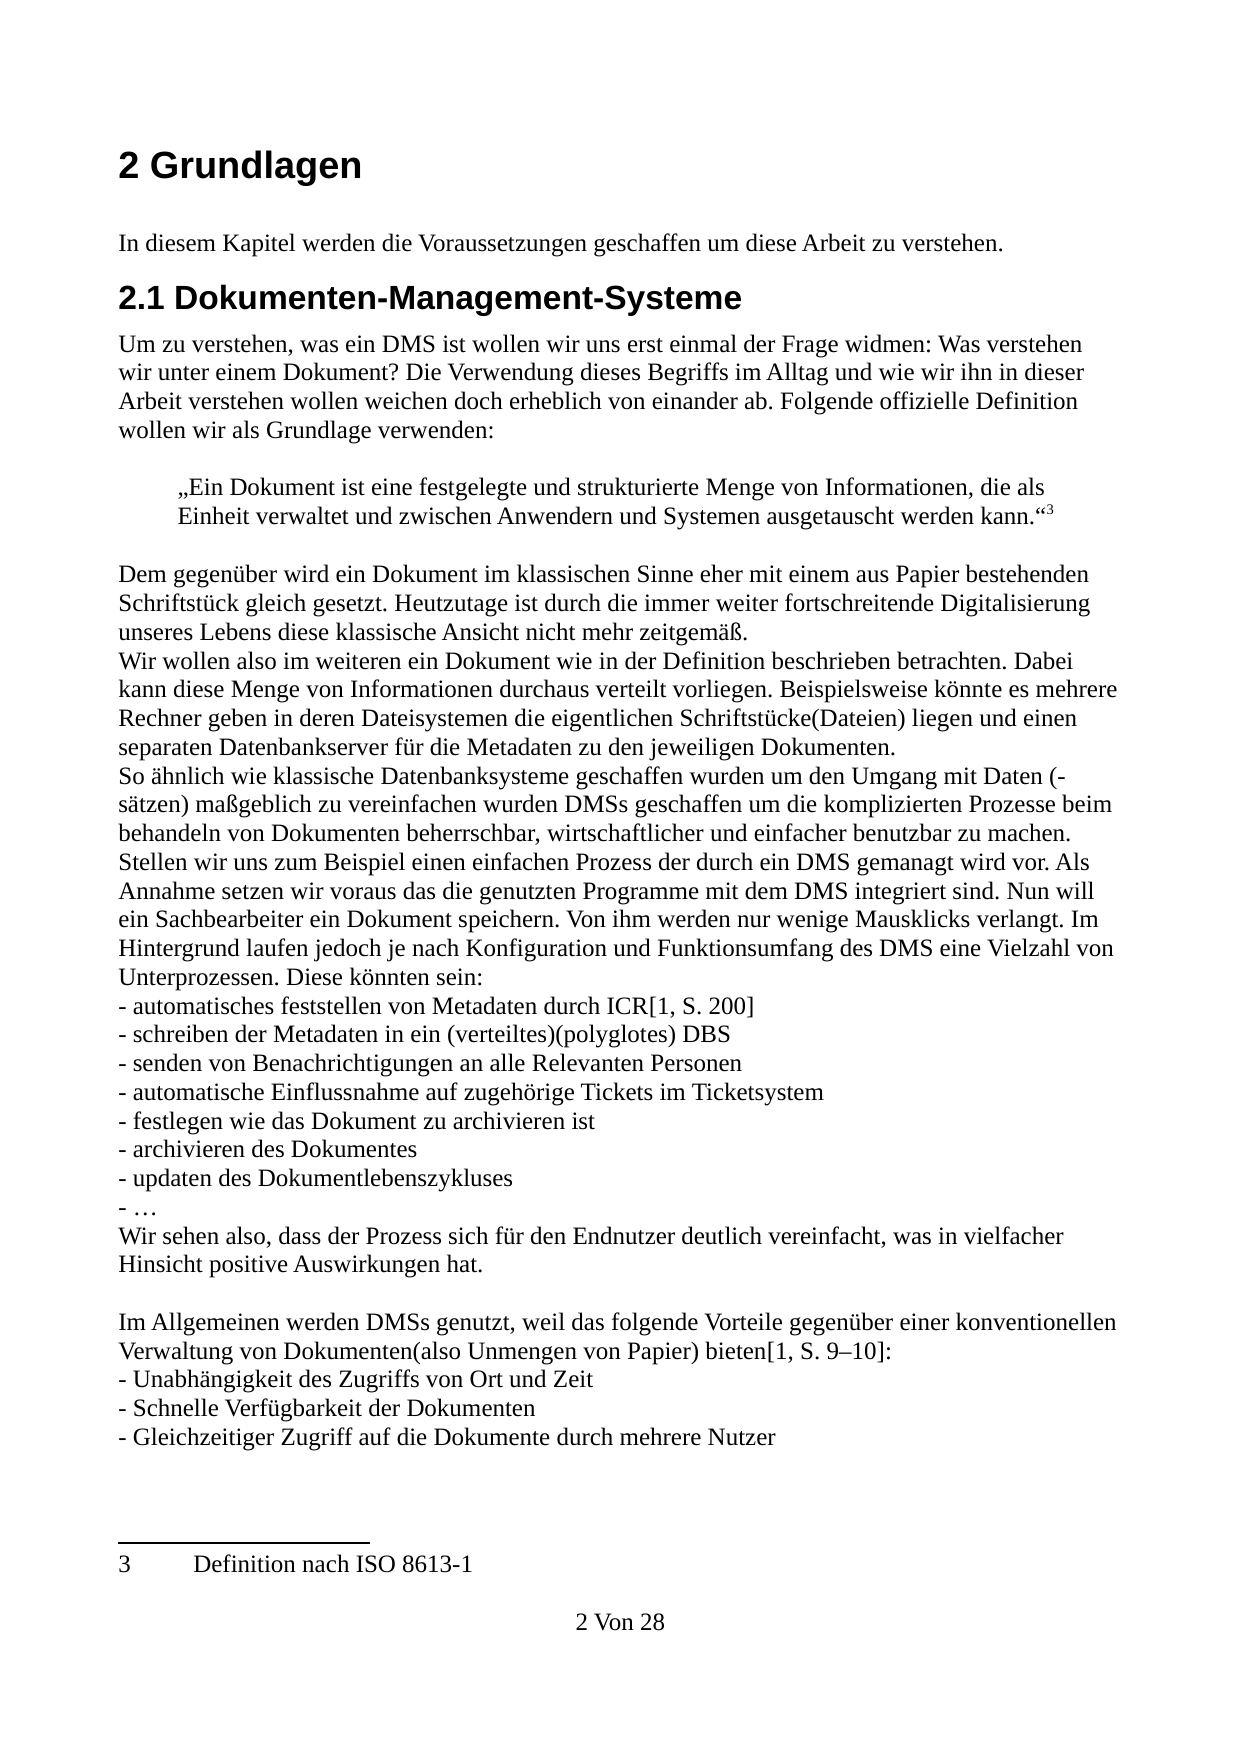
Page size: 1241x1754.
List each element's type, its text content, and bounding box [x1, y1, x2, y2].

text Dem gegenüber wird ein Dokument im klassischen Sinne eher mit einem aus Papier bestehenden Schriftstück gleich gesetzt. Heutzutage ist durch die immer weiter fortschreitende Digitalisierung unseres Lebens diese klassische Ansicht nicht mehr zeitgemäß. [118, 559, 1122, 646]
text - archivieren des Dokumentes [118, 1134, 1122, 1163]
text Im Allgemeinen werden DMSs genutzt, weil das folgende Vorteile gegenüber einer konventionellen Verwaltung von Dokumenten(also Unmengen von Papier) bieten[1, S. 9–10]: [118, 1307, 1122, 1364]
text In diesem Kapitel werden die Voraussetzungen geschaffen um diese Arbeit zu verstehen. [118, 228, 1122, 257]
text Definition nach ISO 8613-1 [118, 1549, 1122, 1578]
subtitle 2 Grundlagen [118, 143, 1122, 187]
text - automatische Einflussnahme auf zugehörige Tickets im Ticketsystem [118, 1077, 1122, 1106]
text Wir sehen also, dass der Prozess sich für den Endnutzer deutlich vereinfacht, was in vielfacher Hinsicht positive Auswirkungen hat. [118, 1221, 1122, 1278]
text Um zu verstehen, was ein DMS ist wollen wir uns erst einmal der Frage widmen: Was verstehen wir unter einem Dokument? Die Verwendung dieses Begriffs im Alltag und wie wir ihn in dieser Arbeit verstehen wollen weichen doch erheblich von einander ab. Folgende offizielle Definition wollen wir als Grundlage verwenden: [118, 329, 1122, 444]
text - senden von Benachrichtigungen an alle Relevanten Personen [118, 1048, 1122, 1077]
text - schreiben der Metadaten in ein (verteiltes)(polyglotes) DBS [118, 1019, 1122, 1048]
text „Ein Dokument ist eine festgelegte und strukturierte Menge von Informationen, die als Einheit verwaltet und zwischen Anwendern und Systemen ausgetauscht werden kann.“ [177, 472, 1063, 530]
text - updaten des Dokumentlebenszykluses [118, 1163, 1122, 1192]
text Wir wollen also im weiteren ein Dokument wie in der Definition beschrieben betrachten. Dabei kann diese Menge von Informationen durchaus verteilt vorliegen. Beispielsweise könnte es mehrere Rechner geben in deren Dateisystemen die eigentlichen Schriftstücke(Dateien) liegen und einen separaten Datenbankserver für die Metadaten zu den jeweiligen Dokumenten. [118, 646, 1122, 761]
text - Schnelle Verfügbarkeit der Dokumenten [118, 1393, 1122, 1422]
text - … [118, 1192, 1122, 1221]
text - festlegen wie das Dokument zu archivieren ist [118, 1106, 1122, 1134]
text So ähnlich wie klassische Datenbanksysteme geschaffen wurden um den Umgang mit Daten (-sätzen) maßgeblich zu vereinfachen wurden DMSs geschaffen um die komplizierten Prozesse beim behandeln von Dokumenten beherrschbar, wirtschaftlicher und einfacher benutzbar zu machen. Stellen wir uns zum Beispiel einen einfachen Prozess der durch ein DMS gemanagt wird vor. Als Annahme setzen wir voraus das die genutzten Programme mit dem DMS integriert sind. Nun will ein Sachbearbeiter ein Dokument speichern. Von ihm werden nur wenige Mausklicks verlangt. Im Hintergrund laufen jedoch je nach Konfiguration und Funktionsumfang des DMS eine Vielzahl von Unterprozessen. Diese könnten sein: [118, 761, 1122, 991]
subtitle 2.1 Dokumenten-Management-Systeme [118, 278, 1122, 316]
text - Unabhängigkeit des Zugriffs von Ort und Zeit [118, 1364, 1122, 1393]
text - Gleichzeitiger Zugriff auf die Dokumente durch mehrere Nutzer [118, 1422, 1122, 1451]
text - automatisches feststellen von Metadaten durch ICR[1, S. 200] [118, 991, 1122, 1019]
